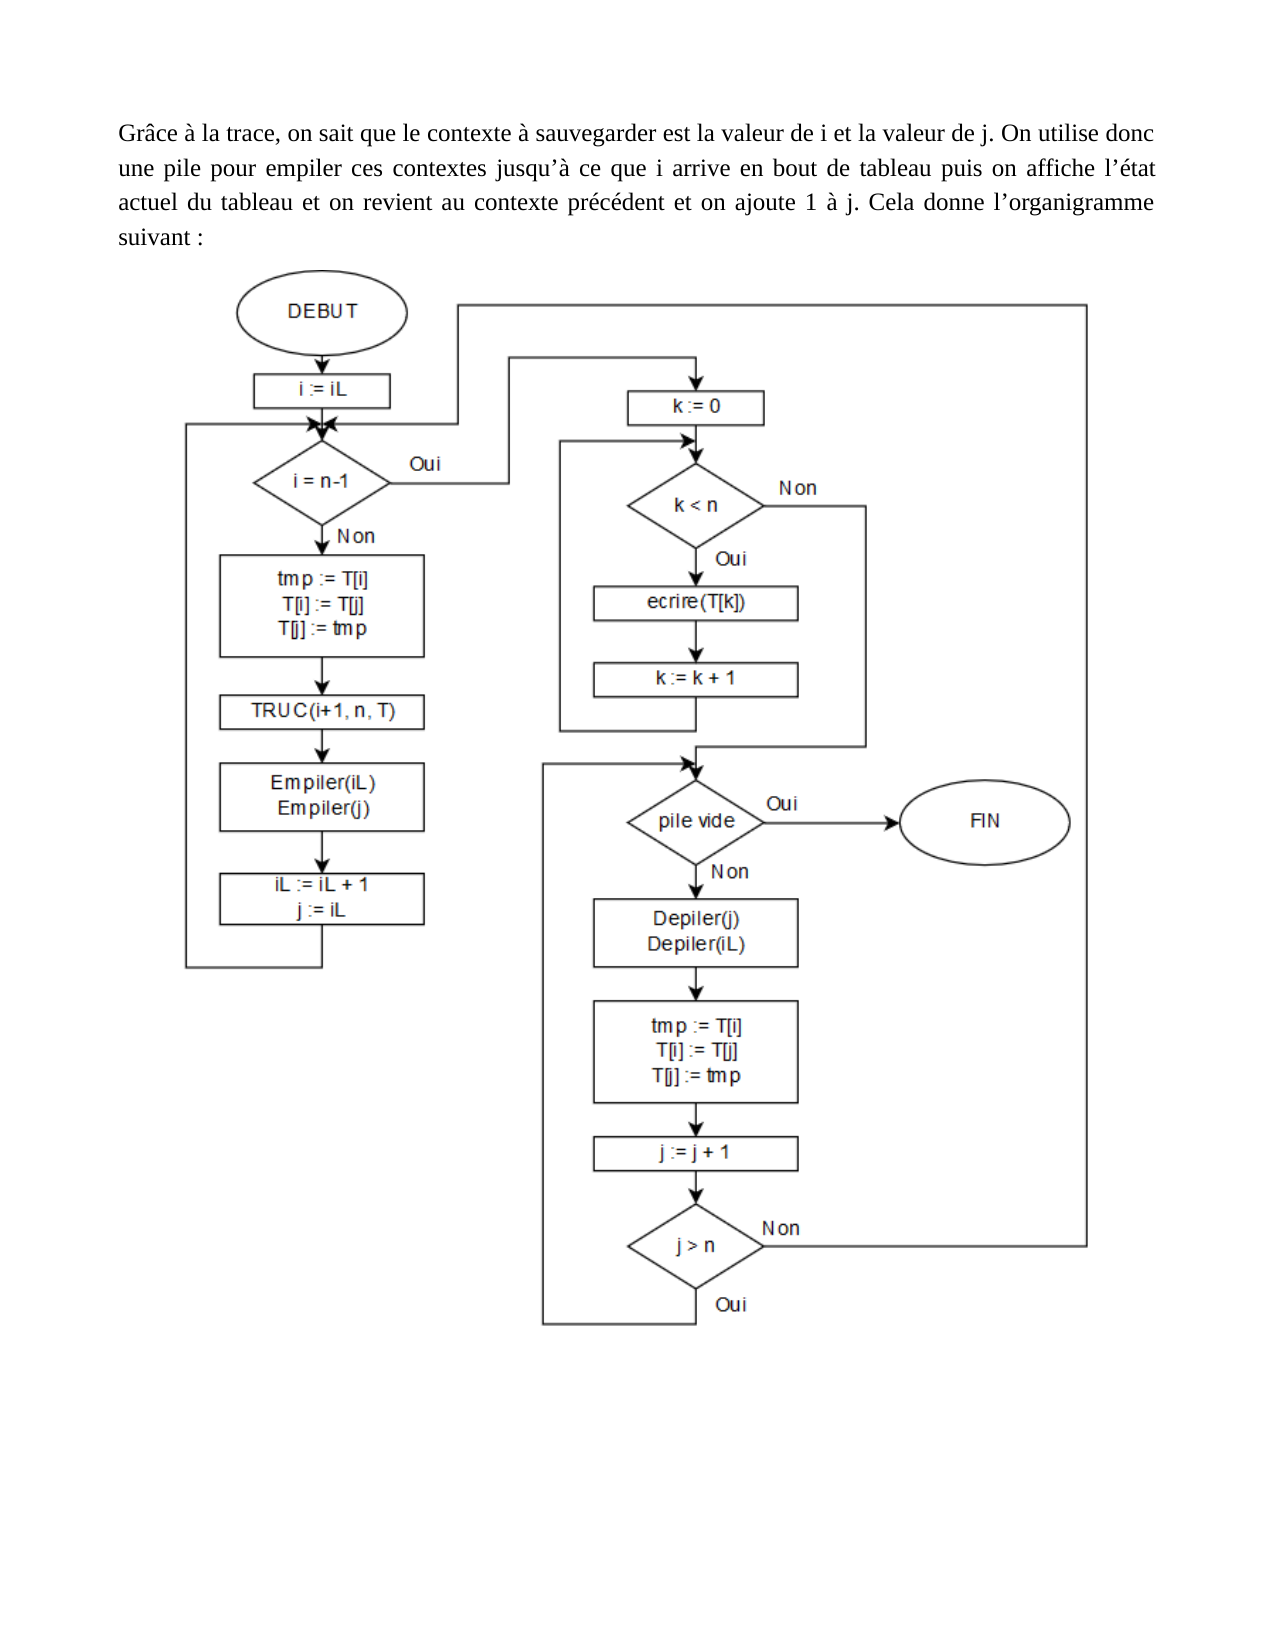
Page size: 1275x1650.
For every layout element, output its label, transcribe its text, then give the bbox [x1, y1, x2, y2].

picture [173, 270, 1102, 1340]
text Grâce à la trace, on sait que le contexte à sauvegarder est la valeur de i et la valeur de j. On utilise donc une pile pour empiler ces contextes jusqu’à ce que i arrive en bout de tableau puis on affiche l’état actuel du tableau et on revient au contexte précédent et on ajoute 1 à j. Cela donne l’organigramme suivant : [118, 118, 1157, 250]
